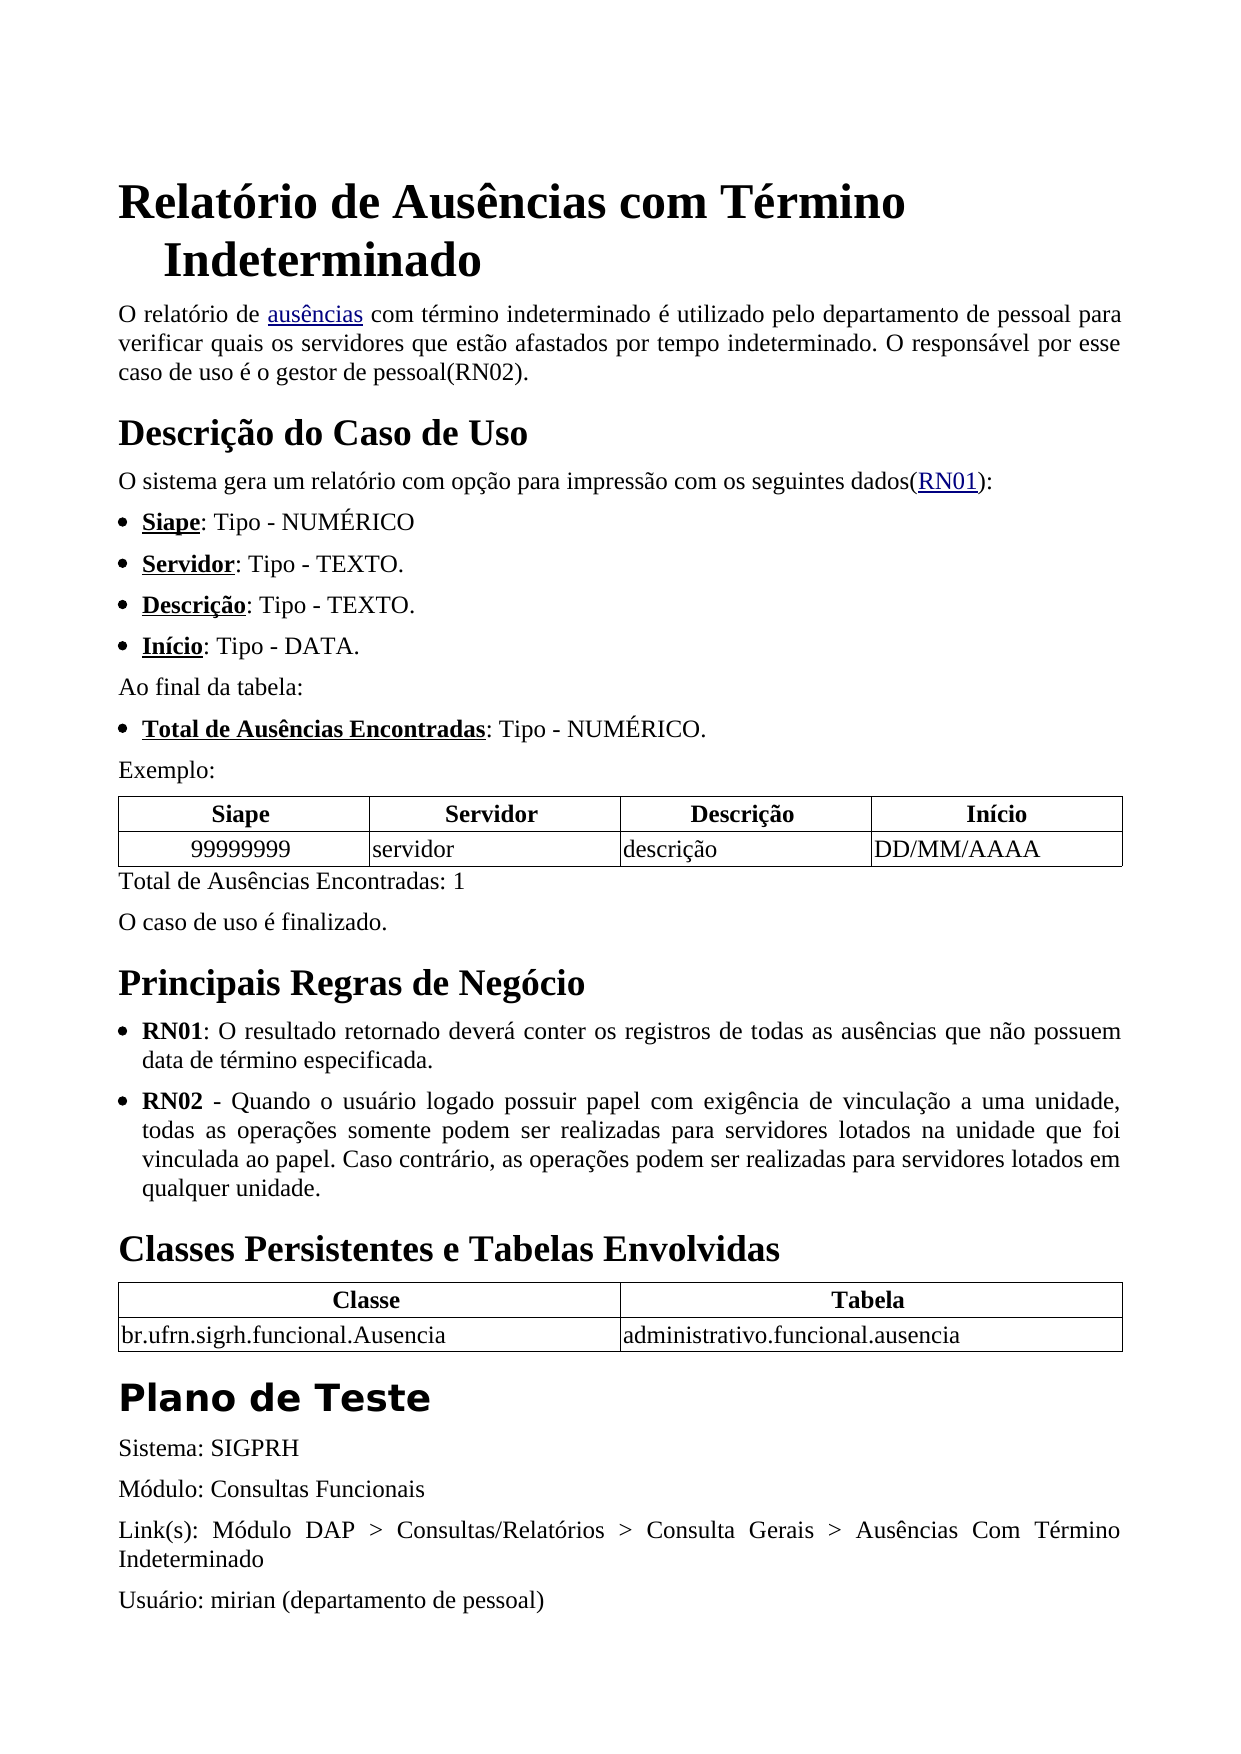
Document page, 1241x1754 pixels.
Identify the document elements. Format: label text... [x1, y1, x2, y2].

list Servidor: Tipo - TEXTO. [118, 549, 1122, 577]
text O caso de uso é finalizado. [118, 907, 1122, 936]
table_header Classe [119, 1283, 620, 1317]
table_header Tabela [621, 1283, 1122, 1317]
text Sistema: SIGPRH [118, 1433, 1122, 1461]
table_header Início [872, 797, 1122, 831]
list Siape: Tipo - NUMÉRICO [118, 507, 1122, 536]
subtitle Descrição do Caso de Uso [118, 411, 1122, 454]
list Início: Tipo - DATA. [118, 631, 1122, 660]
text O sistema gera um relatório com opção para impressão com os seguintes dados(RN01): [118, 466, 1122, 495]
text Total de Ausências Encontradas: 1 [118, 867, 1122, 894]
text Ao final da tabela: [118, 672, 1122, 701]
table_cell DD/MM/AAAA [872, 832, 1122, 866]
list RN01: O resultado retornado deverá conter os registros de todas as ausências que não possuem data de término especificada. [118, 1016, 1122, 1074]
list Total de Ausências Encontradas: Tipo - NUMÉRICO. [118, 714, 1122, 742]
subtitle Classes Persistentes e Tabelas Envolvidas [118, 1226, 1122, 1269]
table_cell descrição [621, 832, 871, 866]
table_header Descrição [621, 797, 871, 831]
list Descrição: Tipo - TEXTO. [118, 590, 1122, 619]
table_cell servidor [370, 832, 620, 866]
text Exemplo: [118, 755, 1122, 784]
text Módulo: Consultas Funcionais [118, 1474, 1122, 1503]
table_cell 99999999 [119, 832, 369, 866]
text Usuário: mirian (departamento de pessoal) [118, 1585, 1122, 1614]
subtitle Plano de Teste [118, 1376, 1122, 1420]
text O relatório de ausências com término indeterminado é utilizado pelo departamento de pessoal para verificar quais os servidores que estão afastados por tempo indeterminado. O responsável por esse caso de uso é o gestor de pessoal(RN02). [118, 299, 1122, 386]
text Link(s): Módulo DAP > Consultas/Relatórios > Consulta Gerais > Ausências Com Término Indeterminado [118, 1515, 1122, 1573]
list RN02 - Quando o usuário logado possuir papel com exigência de vinculação a uma unidade, todas as operações somente podem ser realizadas para servidores lotados na unidade que foi vinculada ao papel. Caso contrário, as operações podem ser realizadas para servidores lotados em qualquer unidade. [118, 1086, 1122, 1201]
subtitle Relatório de Ausências com Término Indeterminado [118, 172, 1122, 287]
table_header Siape [119, 797, 369, 831]
table_cell administrativo.funcional.ausencia [621, 1318, 1122, 1351]
subtitle Principais Regras de Negócio [118, 961, 1122, 1004]
table_cell br.ufrn.sigrh.funcional.Ausencia [119, 1318, 620, 1351]
table_header Servidor [370, 797, 620, 831]
